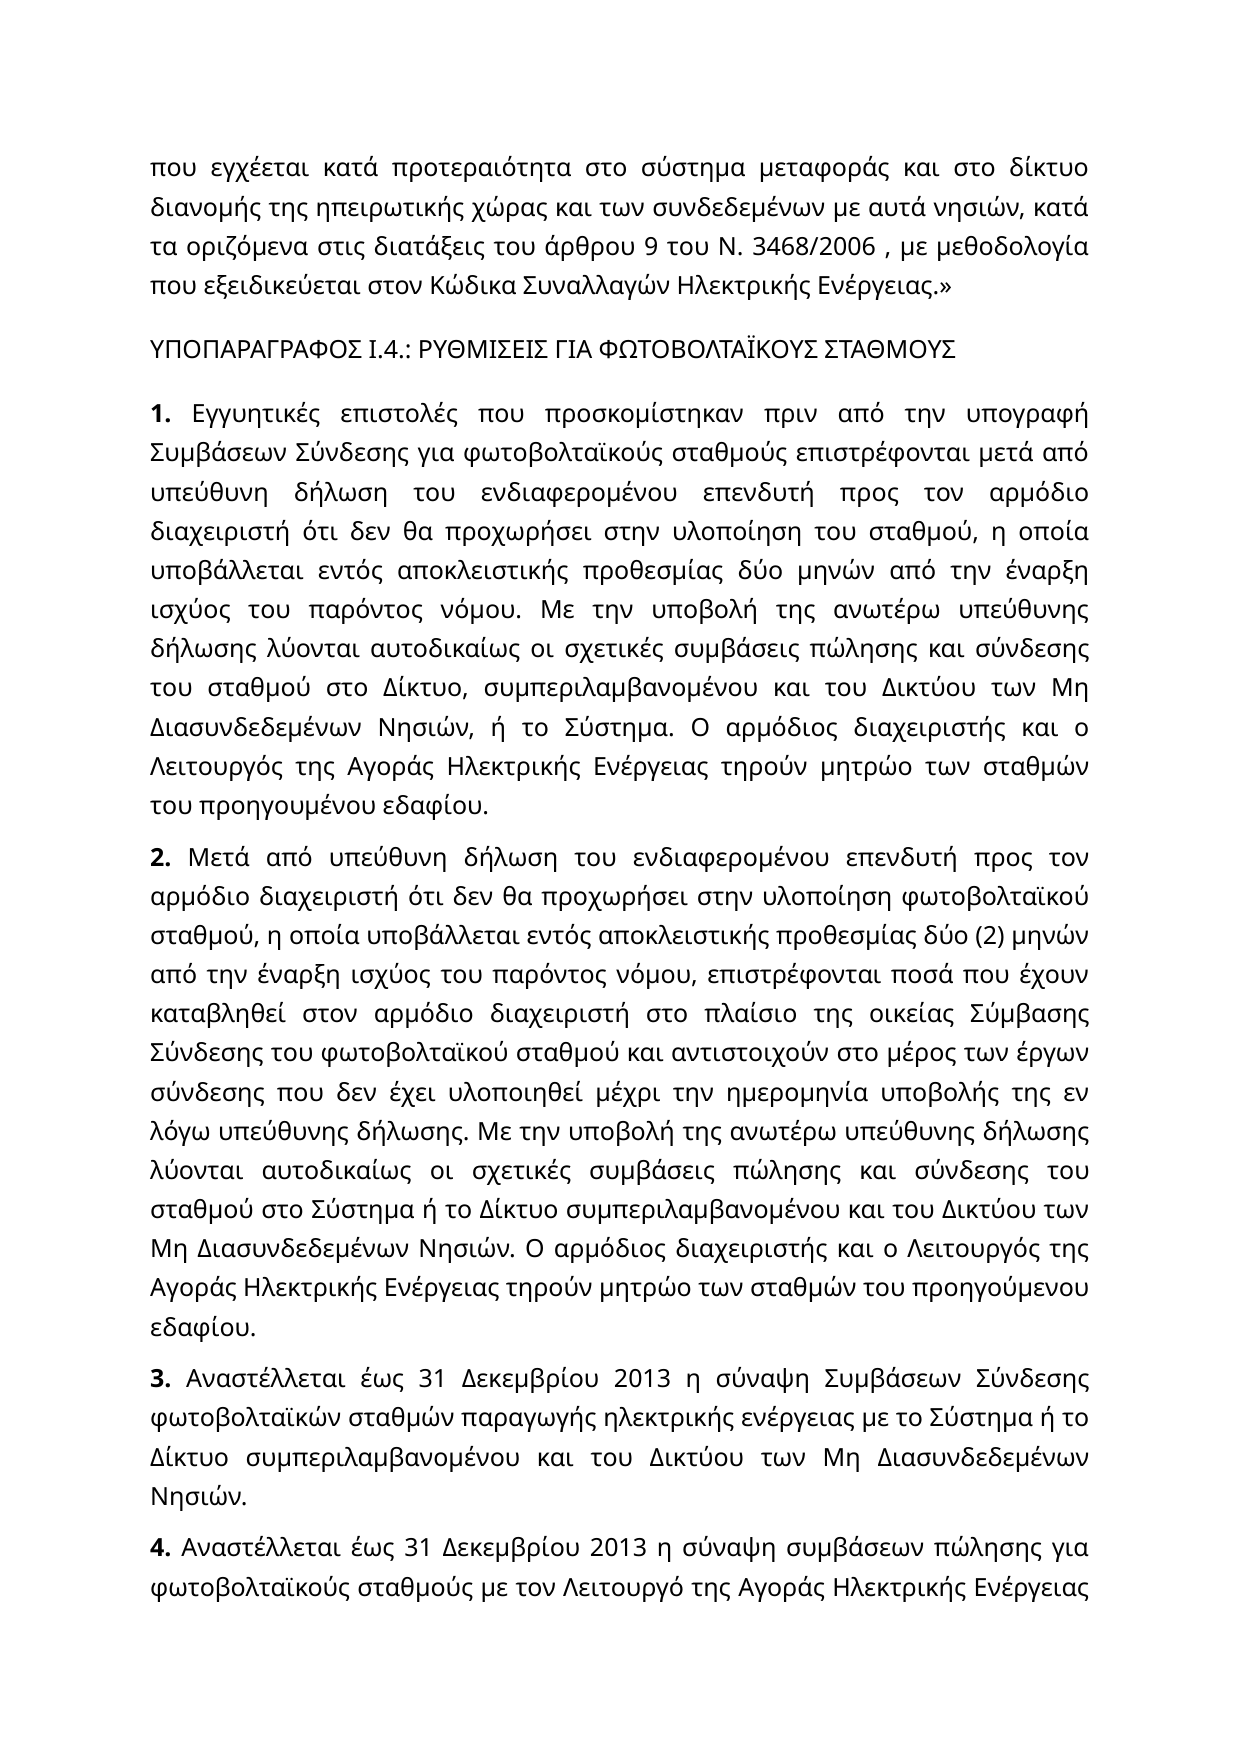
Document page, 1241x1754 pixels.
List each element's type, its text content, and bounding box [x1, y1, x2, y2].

text 1. Εγγυητικές επιστολές που προσκομίστηκαν πριν από την υπογραφή Συμβάσεων Σύνδεσης για φωτοβολταϊκούς σταθμούς επιστρέφονται μετά από υπεύθυνη δήλωση του ενδιαφερομένου επενδυτή προς τον αρμόδιο διαχειριστή ότι δεν θα προχωρήσει στην υλοποίηση του σταθμού, η οποία υποβάλλεται εντός αποκλειστικής προθεσμίας δύο μηνών από την έναρξη ισχύος του παρόντος νόμου. Με την υποβολή της ανωτέρω υπεύθυνης δήλωσης λύονται αυτοδικαίως οι σχετικές συμβάσεις πώλησης και σύνδεσης του σταθμού στο Δίκτυο, συμπεριλαμβανομένου και του Δικτύου των Μη Διασυνδεδεμένων Νησιών, ή το Σύστημα. Ο αρμόδιος διαχειριστής και ο Λειτουργός της Αγοράς Ηλεκτρικής Ενέργειας τηρούν μητρώο των σταθμών του προηγουμένου εδαφίου. [150, 396, 1090, 822]
text που εγχέεται κατά προτεραιότητα στο σύστημα μεταφοράς και στο δίκτυο διανομής της ηπειρωτικής χώρας και των συνδεδεμένων με αυτά νησιών, κατά τα οριζόμενα στις διατάξεις του άρθρου 9 του Ν. 3468/2006 , με μεθοδολογία που εξειδικεύεται στον Κώδικα Συναλλαγών Ηλεκτρικής Ενέργειας.» [150, 150, 1090, 302]
text ΥΠΟΠΑΡΑΓΡΑΦΟΣ Ι.4.: ΡΥΘΜΙΣΕΙΣ ΓΙΑ ΦΩΤΟΒΟΛΤΑΪΚΟΥΣ ΣΤΑΘΜΟΥΣ [150, 332, 1090, 366]
text 3. Αναστέλλεται έως 31 Δεκεμβρίου 2013 η σύναψη Συμβάσεων Σύνδεσης φωτοβολταϊκών σταθμών παραγωγής ηλεκτρικής ενέργειας με το Σύστημα ή το Δίκτυο συμπεριλαμβανομένου και του Δικτύου των Μη Διασυνδεδεμένων Νησιών. [150, 1361, 1090, 1512]
text 2. Μετά από υπεύθυνη δήλωση του ενδιαφερομένου επενδυτή προς τον αρμόδιο διαχειριστή ότι δεν θα προχωρήσει στην υλοποίηση φωτοβολταϊκού σταθμού, η οποία υποβάλλεται εντός αποκλειστικής προθεσμίας δύο (2) μηνών από την έναρξη ισχύος του παρόντος νόμου, επιστρέφονται ποσά που έχουν καταβληθεί στον αρμόδιο διαχειριστή στο πλαίσιο της οικείας Σύμβασης Σύνδεσης του φωτοβολταϊκού σταθμού και αντιστοιχούν στο μέρος των έργων σύνδεσης που δεν έχει υλοποιηθεί μέχρι την ημερομηνία υποβολής της εν λόγω υπεύθυνης δήλωσης. Με την υποβολή της ανωτέρω υπεύθυνης δήλωσης λύονται αυτοδικαίως οι σχετικές συμβάσεις πώλησης και σύνδεσης του σταθμού στο Σύστημα ή το Δίκτυο συμπεριλαμβανομένου και του Δικτύου των Μη Διασυνδεδεμένων Νησιών. Ο αρμόδιος διαχειριστής και ο Λειτουργός της Αγοράς Ηλεκτρικής Ενέργειας τηρούν μητρώο των σταθμών του προηγούμενου εδαφίου. [150, 839, 1090, 1343]
text 4. Αναστέλλεται έως 31 Δεκεμβρίου 2013 η σύναψη συμβάσεων πώλησης για φωτοβολταϊκούς σταθμούς με τον Λειτουργό της Αγοράς Ηλεκτρικής Ενέργειας [150, 1530, 1090, 1603]
